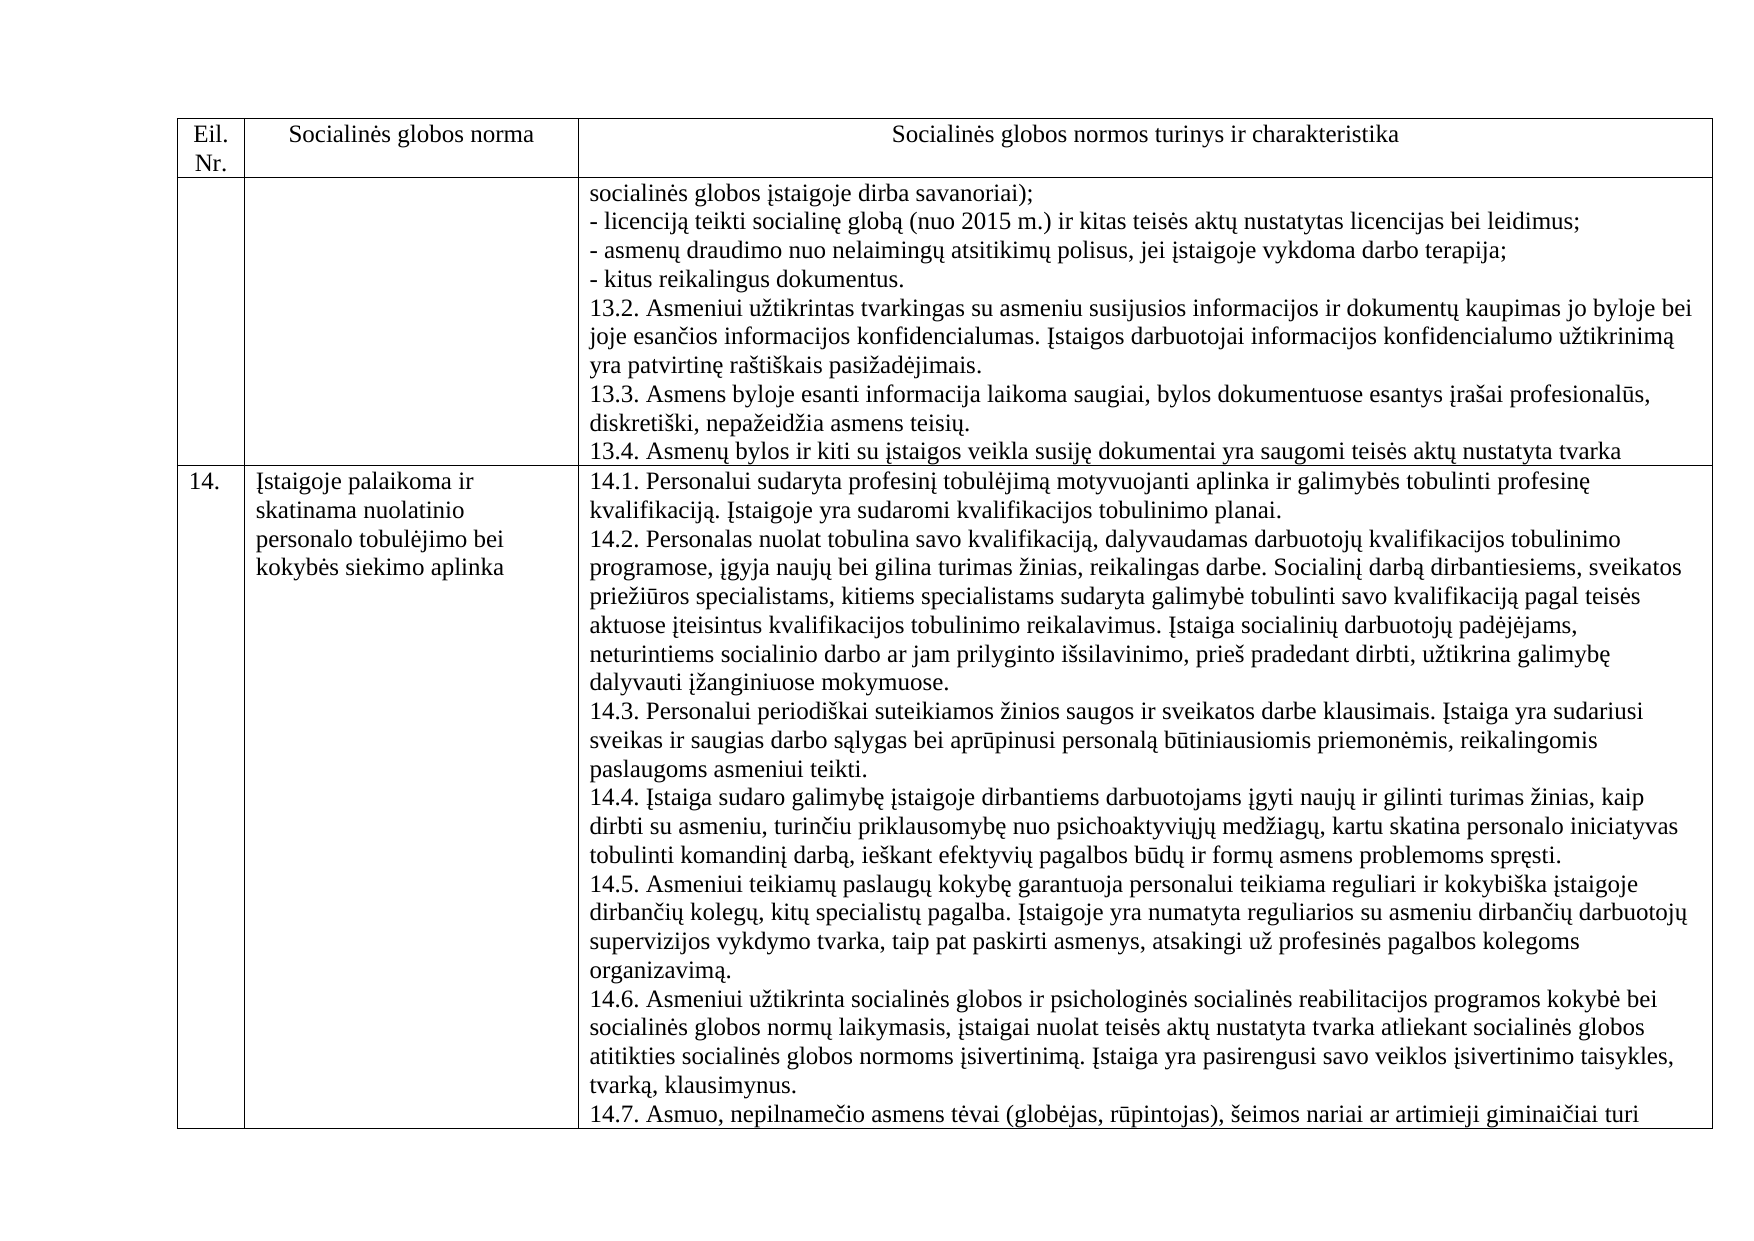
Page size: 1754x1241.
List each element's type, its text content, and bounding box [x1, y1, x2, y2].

table_cell [245, 178, 578, 465]
table_cell 14.1. Personalui sudaryta profesinį tobulėjimą motyvuojanti aplinka ir galimybės tobulinti profesinę kvalifikaciją. Įstaigoje yra sudaromi kvalifikacijos tobulinimo planai. 14.2. Personalas nuolat tobulina savo kvalifikaciją, dalyvaudamas darbuotojų kvalifikacijos tobulinimo programose, įgyja naujų bei gilina turimas žinias, reikalingas darbe. Socialinį darbą dirbantiesiems, sveikatos priežiūros specialistams, kitiems specialistams sudaryta galimybė tobulinti savo kvalifikaciją pagal teisės aktuose įteisintus kvalifikacijos tobulinimo reikalavimus. Įstaiga socialinių darbuotojų padėjėjams, neturintiems socialinio darbo ar jam prilyginto išsilavinimo, prieš pradedant dirbti, užtikrina galimybę dalyvauti įžanginiuose mokymuose. 14.3. Personalui periodiškai suteikiamos žinios saugos ir sveikatos darbe klausimais. Įstaiga yra sudariusi sveikas ir saugias darbo sąlygas bei aprūpinusi personalą būtiniausiomis priemonėmis, reikalingomis paslaugoms asmeniui teikti. 14.4. Įstaiga sudaro galimybę įstaigoje dirbantiems darbuotojams įgyti naujų ir gilinti turimas žinias, kaip dirbti su asmeniu, turinčiu priklausomybę nuo psichoaktyviųjų medžiagų, kartu skatina personalo iniciatyvas tobulinti komandinį darbą, ieškant efektyvių pagalbos būdų ir formų asmens problemoms spręsti. 14.5. Asmeniui teikiamų paslaugų kokybę garantuoja personalui teikiama reguliari ir kokybiška įstaigoje dirbančių kolegų, kitų specialistų pagalba. Įstaigoje yra numatyta reguliarios su asmeniu dirbančių darbuotojų supervizijos vykdymo tvarka, taip pat paskirti asmenys, atsakingi už profesinės pagalbos kolegoms organizavimą. 14.6. Asmeniui užtikrinta socialinės globos ir psichologinės socialinės reabilitacijos programos kokybė bei socialinės globos normų laikymasis, įstaigai nuolat teisės aktų nustatyta tvarka atliekant socialinės globos atitikties socialinės globos normoms įsivertinimą. Įstaiga yra pasirengusi savo veiklos įsivertinimo taisykles, tvarką, klausimynus. 14.7. Asmuo, nepilnamečio asmens tėvai (globėjas, rūpintojas), šeimos nariai ar artimieji giminaičiai turi [579, 466, 1712, 1127]
table_header Socialinės globos norma [245, 119, 578, 177]
table_header Eil. Nr. [178, 119, 244, 177]
table_cell Įstaigoje palaikoma ir skatinama nuolatinio personalo tobulėjimo bei kokybės siekimo aplinka [245, 466, 578, 1127]
table_cell socialinės globos įstaigoje dirba savanoriai); - licenciją teikti socialinę globą (nuo 2015 m.) ir kitas teisės aktų nustatytas licencijas bei leidimus; - asmenų draudimo nuo nelaimingų atsitikimų polisus, jei įstaigoje vykdoma darbo terapija; - kitus reikalingus dokumentus. 13.2. Asmeniui užtikrintas tvarkingas su asmeniu susijusios informacijos ir dokumentų kaupimas jo byloje bei joje esančios informacijos konfidencialumas. Įstaigos darbuotojai informacijos konfidencialumo užtikrinimą yra patvirtinę raštiškais pasižadėjimais. 13.3. Asmens byloje esanti informacija laikoma saugiai, bylos dokumentuose esantys įrašai profesionalūs, diskretiški, nepažeidžia asmens teisių. 13.4. Asmenų bylos ir kiti su įstaigos veikla susiję dokumentai yra saugomi teisės aktų nustatyta tvarka [579, 178, 1712, 465]
table_cell 14. [178, 466, 244, 1127]
table_header Socialinės globos normos turinys ir charakteristika [579, 119, 1712, 177]
table_cell [178, 178, 244, 465]
